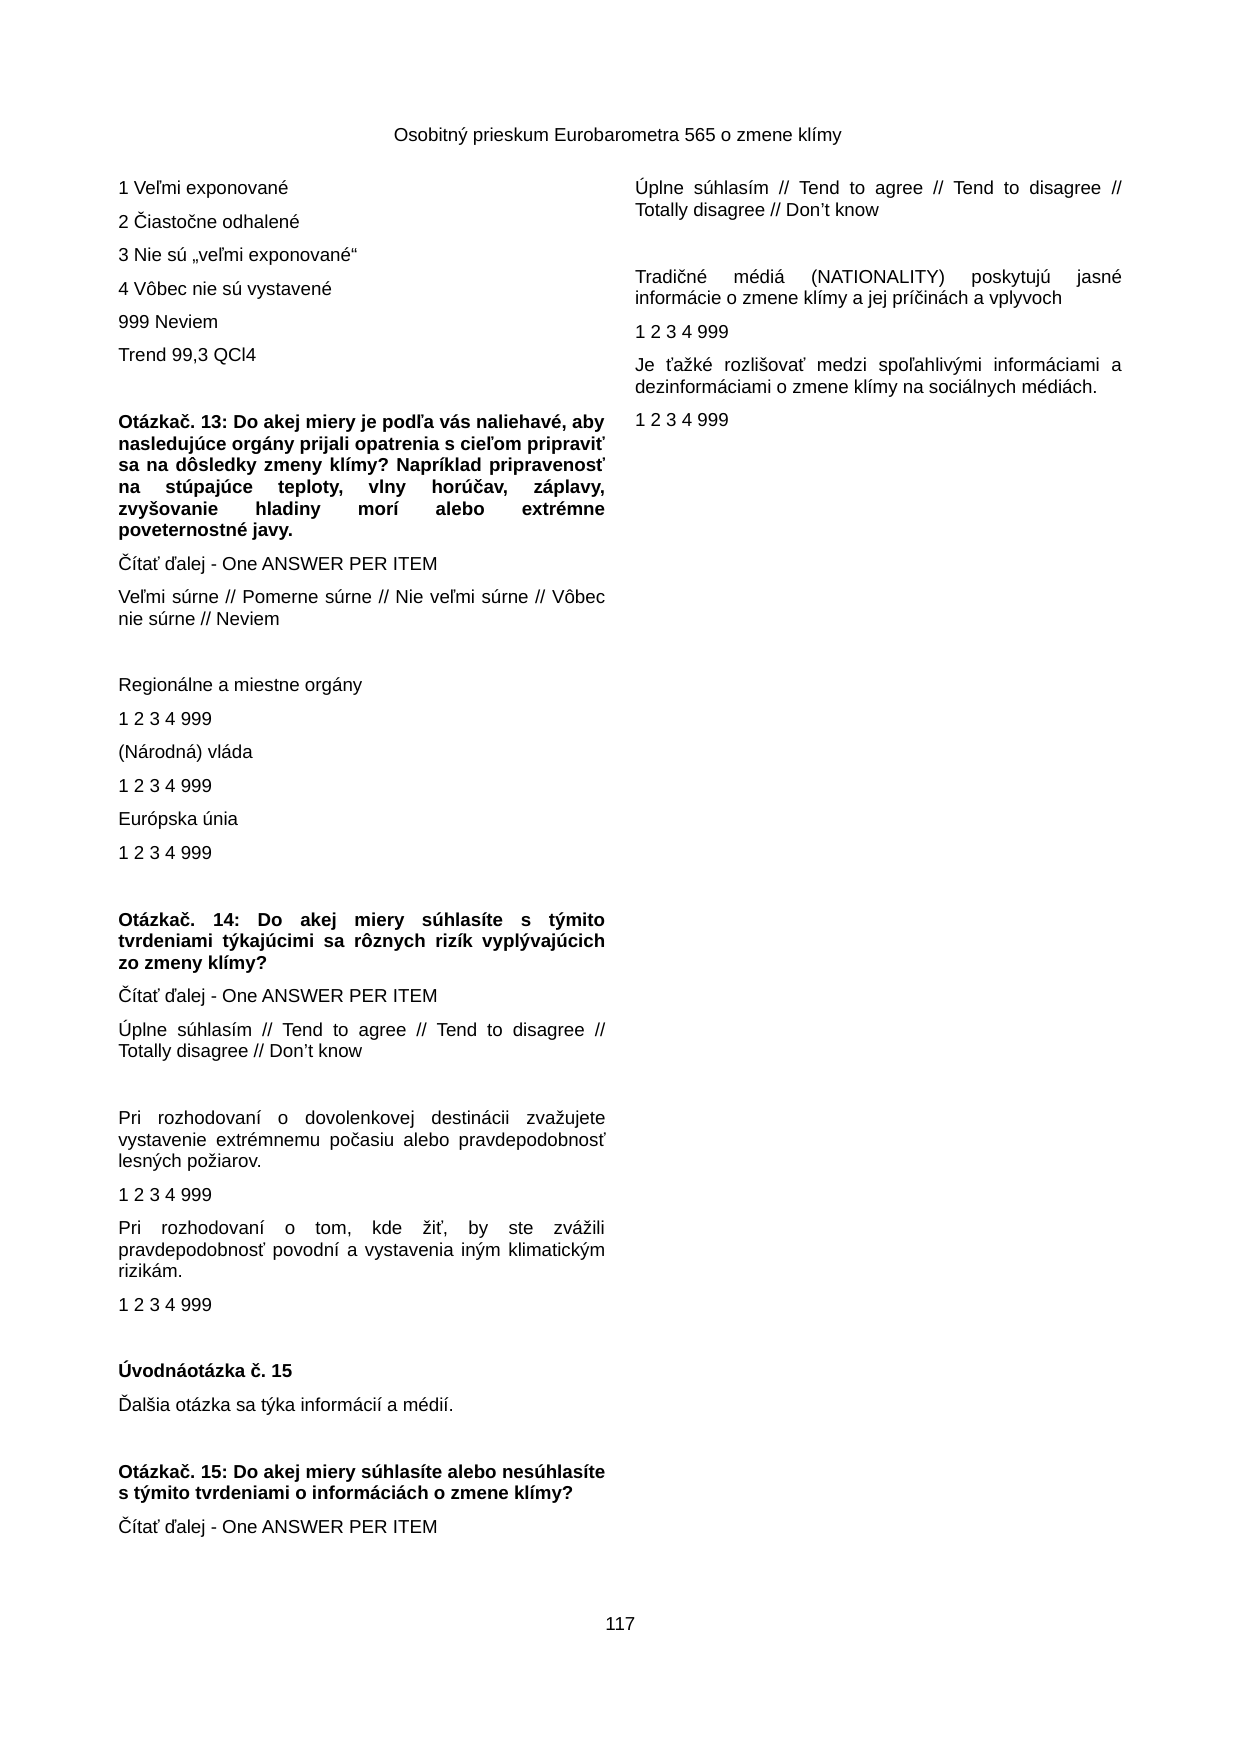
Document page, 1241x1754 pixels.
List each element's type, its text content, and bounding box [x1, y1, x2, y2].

text 4 Vôbec nie sú vystavené [118, 277, 605, 299]
text Veľmi súrne // Pomerne súrne // Nie veľmi súrne // Vôbec nie súrne // Neviem [118, 586, 605, 629]
text 999 Neviem [118, 311, 605, 332]
text Pri rozhodovaní o tom, kde žiť, by ste zvážili pravdepodobnosť povodní a vystavenia iným klimatickým rizikám. [118, 1217, 605, 1281]
text Úvodnáotázka č. 15 [118, 1360, 605, 1382]
text 1 2 3 4 999 [118, 1183, 605, 1205]
text Európska únia [118, 808, 605, 829]
text Regionálne a miestne orgány [118, 674, 605, 696]
text 1 2 3 4 999 [118, 774, 605, 796]
text Pri rozhodovaní o dovolenkovej destinácii zvažujete vystavenie extrémnemu počasiu alebo pravdepodobnosť lesných požiarov. [118, 1107, 605, 1171]
text 1 2 3 4 999 [635, 409, 1122, 431]
text Čítať ďalej - One ANSWER PER ITEM [118, 985, 605, 1006]
text Otázkač. 15: Do akej miery súhlasíte alebo nesúhlasíte s týmito tvrdeniami o informáciách o zmene klímy? [118, 1461, 605, 1504]
text Trend 99,3 QCl4 [118, 344, 605, 366]
text Úplne súhlasím // Tend to agree // Tend to disagree // Totally disagree // Don’t know [635, 177, 1122, 220]
text Otázkač. 13: Do akej miery je podľa vás naliehavé, aby nasledujúce orgány prijali opatrenia s cieľom pripraviť sa na dôsledky zmeny klímy? Napríklad pripravenosť na stúpajúce teploty, vlny horúčav, záplavy, zvyšovanie hladiny morí alebo extrémne poveternostné javy. [118, 411, 605, 541]
text Otázkač. 14: Do akej miery súhlasíte s týmito tvrdeniami týkajúcimi sa rôznych rizík vyplývajúcich zo zmeny klímy? [118, 908, 605, 973]
text Je ťažké rozlišovať medzi spoľahlivými informáciami a dezinformáciami o zmene klímy na sociálnych médiách. [635, 354, 1122, 397]
text Úplne súhlasím // Tend to agree // Tend to disagree // Totally disagree // Don’t know [118, 1018, 605, 1061]
text 1 Veľmi exponované [118, 177, 605, 199]
text Čítať ďalej - One ANSWER PER ITEM [118, 552, 605, 574]
text 2 Čiastočne odhalené [118, 211, 605, 232]
text Tradičné médiá (NATIONALITY) poskytujú jasné informácie o zmene klímy a jej príčinách a vplyvoch [635, 266, 1122, 309]
text 1 2 3 4 999 [118, 708, 605, 729]
text 1 2 3 4 999 [635, 321, 1122, 342]
text Ďalšia otázka sa týka informácií a médií. [118, 1394, 605, 1415]
text Čítať ďalej - One ANSWER PER ITEM [118, 1516, 605, 1537]
text 3 Nie sú „veľmi exponované“ [118, 244, 605, 266]
text (Národná) vláda [118, 741, 605, 763]
text 1 2 3 4 999 [118, 841, 605, 863]
text 1 2 3 4 999 [118, 1293, 605, 1315]
